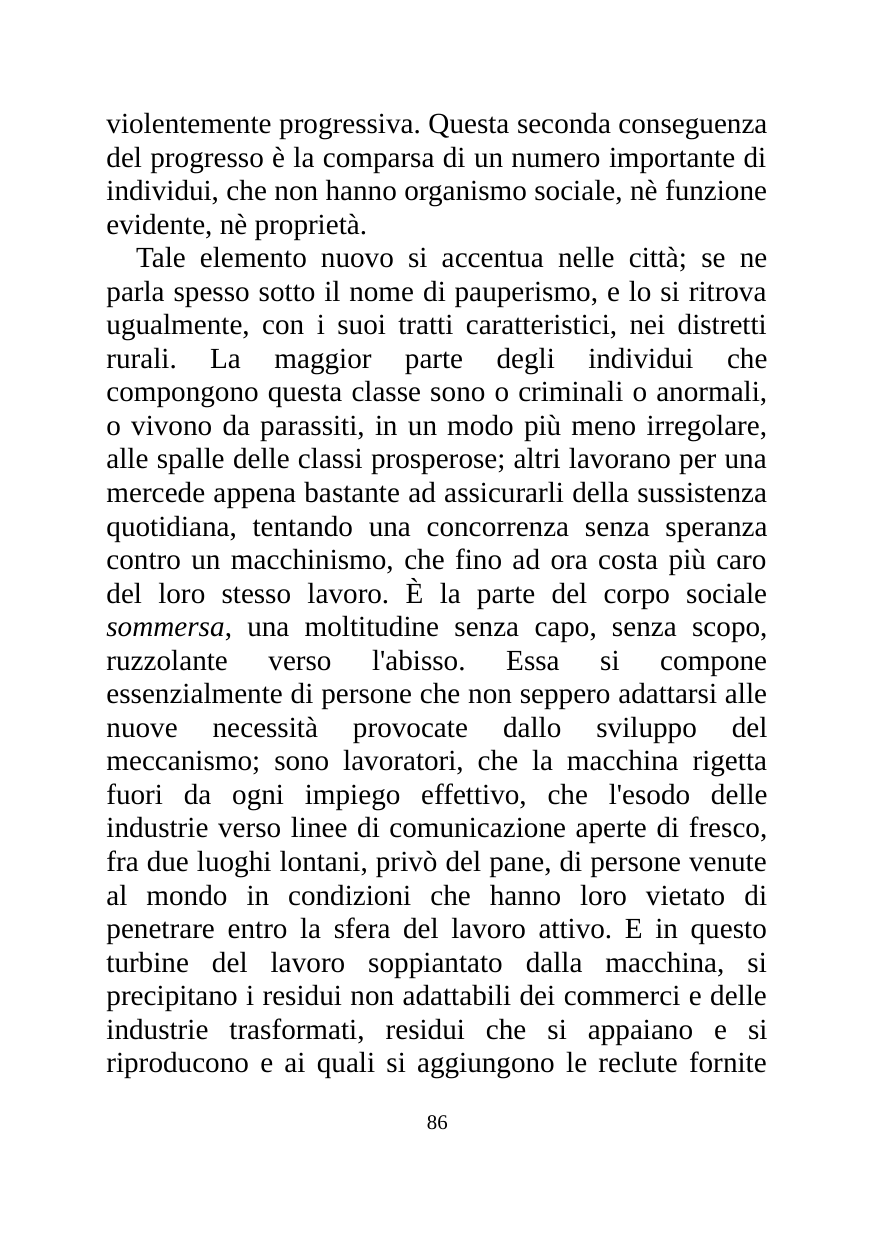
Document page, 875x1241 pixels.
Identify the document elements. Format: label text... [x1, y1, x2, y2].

text Tale elemento nuovo si accentua nelle città; se ne parla spesso sotto il nome di pauperismo, e lo si ritrova ugualmente, con i suoi tratti caratteristici, nei distretti rurali. La maggior parte degli individui che compongono questa classe sono o criminali o anormali, o vivono da parassiti, in un modo più meno irregolare, alle spalle delle classi prosperose; altri lavorano per una mercede appena bastante ad assicurarli della sussistenza quotidiana, tentando una concorrenza senza speranza contro un macchinismo, che fino ad ora costa più caro del loro stesso lavoro. È la parte del corpo sociale sommersa, una moltitudine senza capo, senza scopo, ruzzolante verso l'abisso. Essa si compone essenzialmente di persone che non seppero adattarsi alle nuove necessità provocate dallo sviluppo del meccanismo; sono lavoratori, che la macchina rigetta fuori da ogni impiego effettivo, che l'esodo delle industrie verso linee di comunicazione aperte di fresco, fra due luoghi lontani, privò del pane, di persone venute al mondo in condizioni che hanno loro vietato di penetrare entro la sfera del lavoro attivo. E in questo turbine del lavoro soppiantato dalla macchina, si precipitano i residui non adattabili dei commerci e delle industrie trasformati, residui che si appaiano e si riproducono e ai quali si aggiungono le reclute fornite [106, 240, 768, 1079]
text violentemente progressiva. Questa seconda conseguenza del progresso è la comparsa di un numero importante di individui, che non hanno organismo sociale, nè funzione evidente, nè proprietà. [106, 106, 768, 240]
